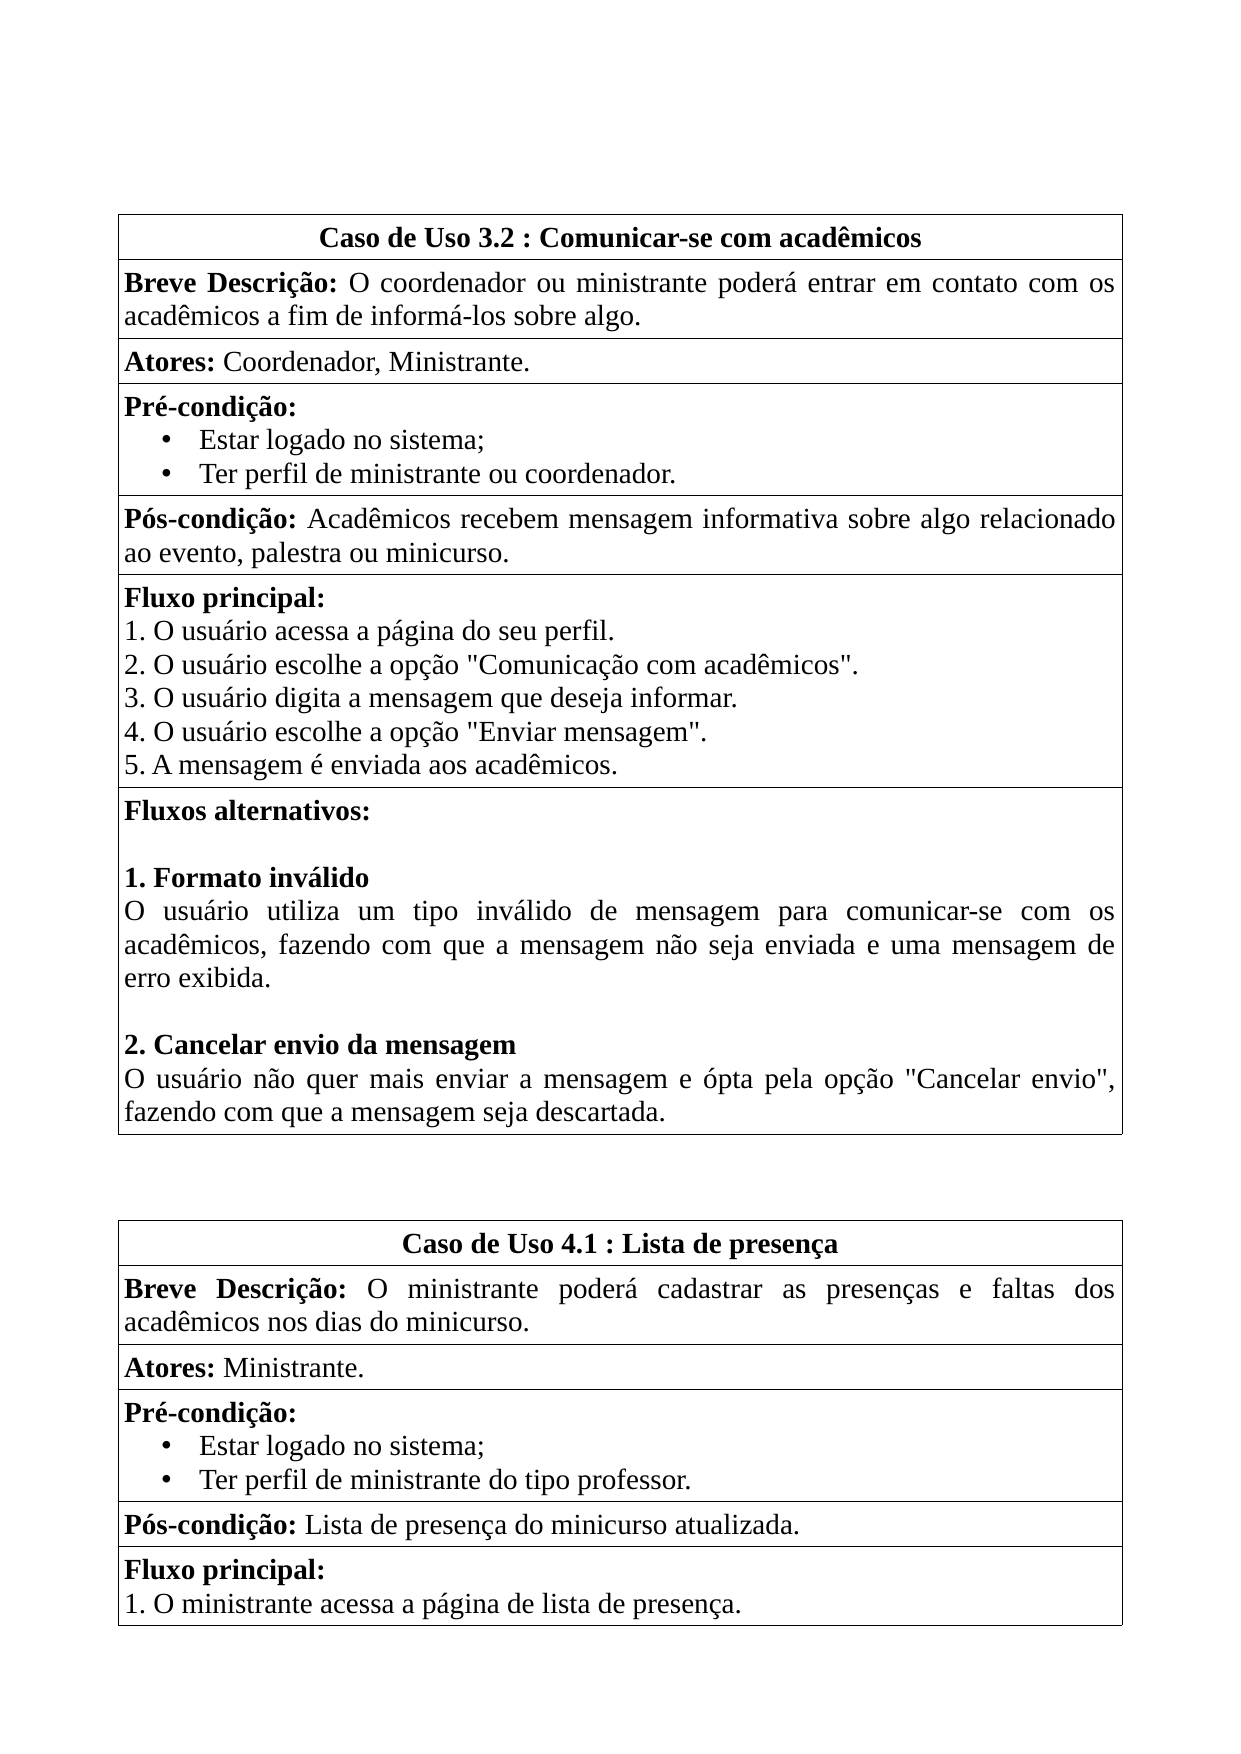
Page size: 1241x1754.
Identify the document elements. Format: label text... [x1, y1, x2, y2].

table_cell Pós-condição: Acadêmicos recebem mensagem informativa sobre algo relacionado ao evento, palestra ou minicurso. [119, 496, 1122, 574]
table_cell Pré-condição: Estar logado no sistema; Ter perfil de ministrante ou coordenador. [119, 384, 1122, 495]
table_cell Fluxo principal: 1. O usuário acessa a página do seu perfil. 2. O usuário escolhe a opção "Comunicação com acadêmicos". 3. O usuário digita a mensagem que deseja informar. 4. O usuário escolhe a opção "Enviar mensagem". 5. A mensagem é enviada aos acadêmicos. [119, 575, 1122, 787]
table_header Caso de Uso 3.2 : Comunicar-se com acadêmicos [119, 215, 1122, 259]
table_header Caso de Uso 4.1 : Lista de presença [119, 1221, 1122, 1265]
table_cell Fluxo principal: 1. O ministrante acessa a página de lista de presença. [119, 1547, 1122, 1625]
table_cell Atores: Ministrante. [119, 1345, 1122, 1389]
table_cell Fluxos alternativos: 1. Formato inválido O usuário utiliza um tipo inválido de mensagem para comunicar-se com os acadêmicos, fazendo com que a mensagem não seja enviada e uma mensagem de erro exibida. 2. Cancelar envio da mensagem O usuário não quer mais enviar a mensagem e ópta pela opção "Cancelar envio", fazendo com que a mensagem seja descartada. [119, 788, 1122, 1134]
table_cell Breve Descrição: O coordenador ou ministrante poderá entrar em contato com os acadêmicos a fim de informá-los sobre algo. [119, 260, 1122, 338]
table_cell Pré-condição: Estar logado no sistema; Ter perfil de ministrante do tipo professor. [119, 1390, 1122, 1501]
table_cell Atores: Coordenador, Ministrante. [119, 339, 1122, 383]
table_cell Breve Descrição: O ministrante poderá cadastrar as presenças e faltas dos acadêmicos nos dias do minicurso. [119, 1266, 1122, 1344]
table_cell Pós-condição: Lista de presença do minicurso atualizada. [119, 1502, 1122, 1546]
